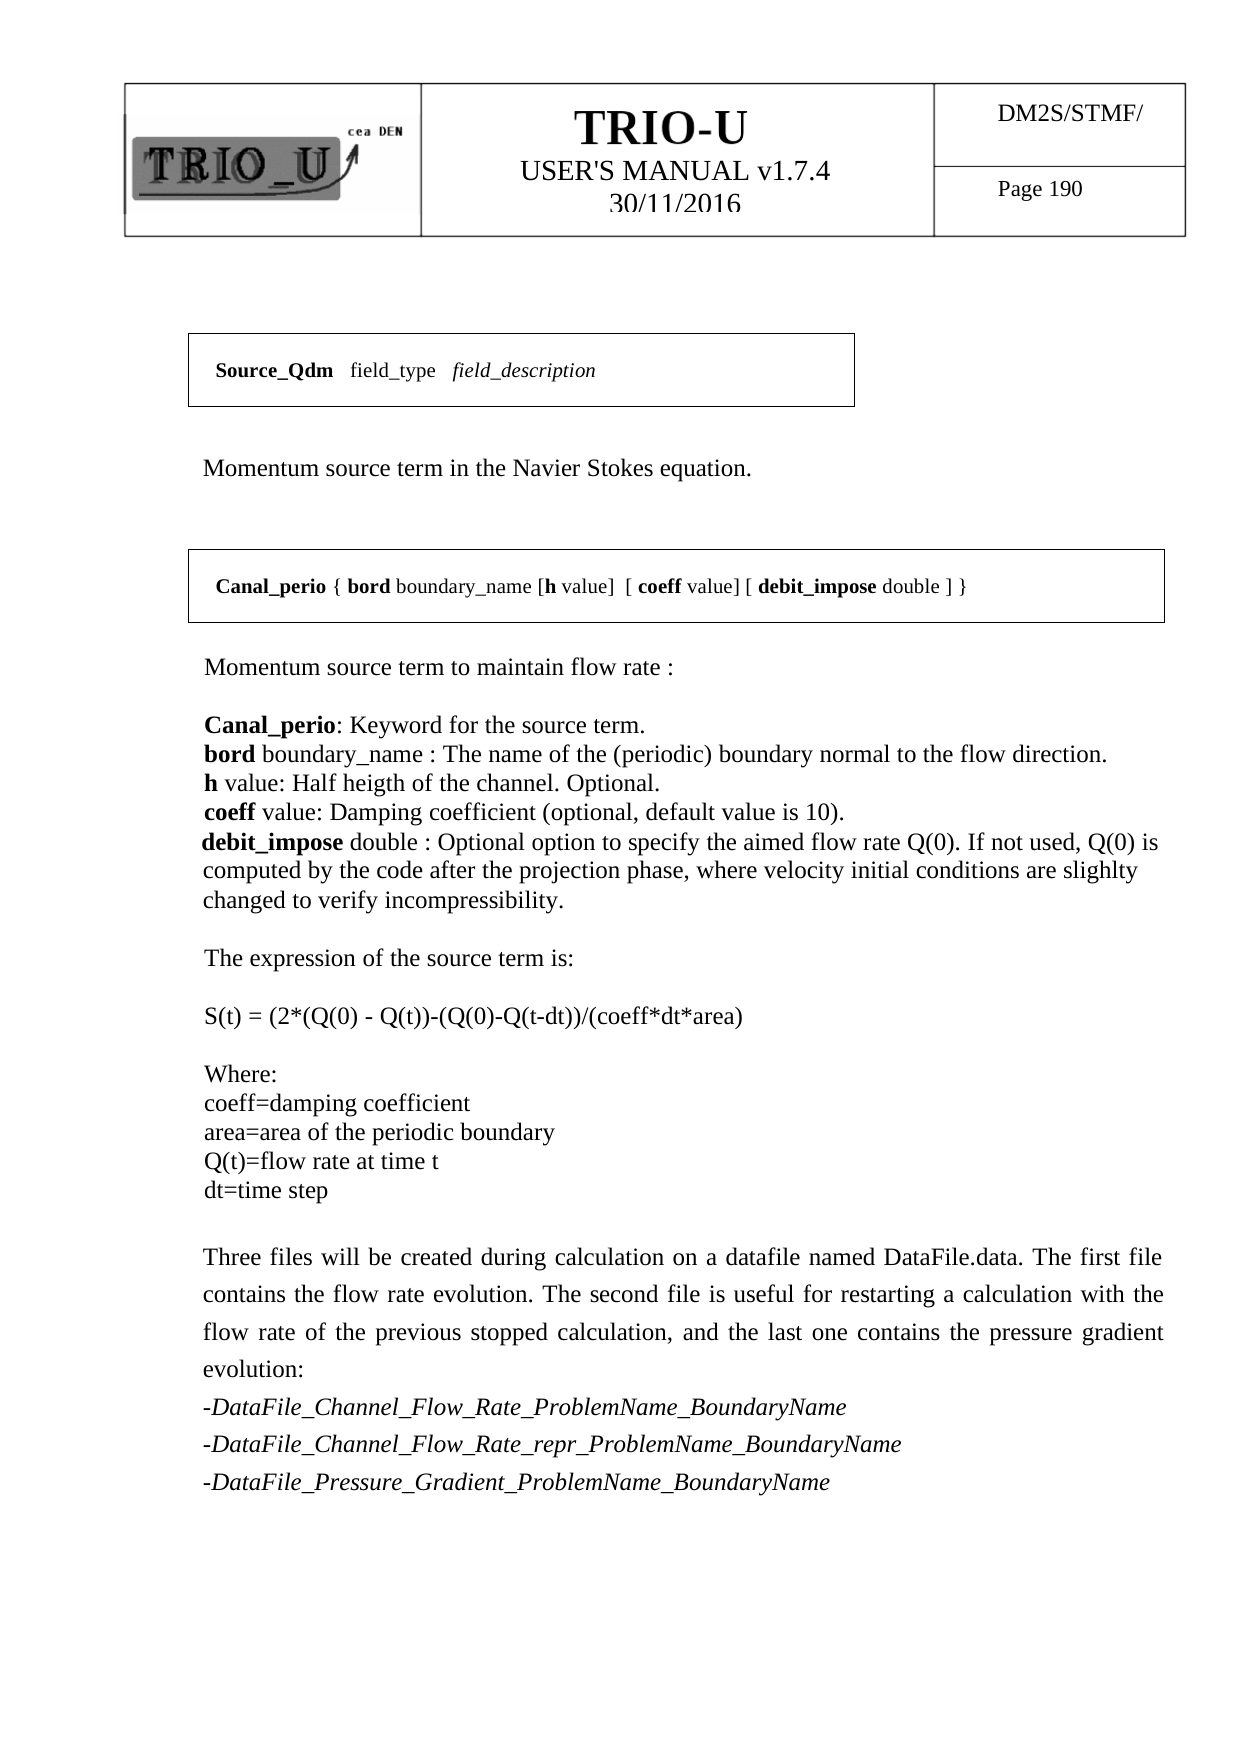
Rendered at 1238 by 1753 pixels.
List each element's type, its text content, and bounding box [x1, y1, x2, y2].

text bord boundary_name : The name of the (periodic) boundary normal to the flow direction. [204, 739, 1196, 768]
text Q(t)=flow rate at time t [115, 1146, 1196, 1175]
text h value: Half heigth of the channel. Optional. [115, 768, 1196, 797]
text Momentum source term to maintain flow rate : [115, 652, 1196, 681]
table_header Canal_perio { bord boundary_name [h value] [ coeff value] [ debit_impose double ] } [189, 550, 1164, 622]
text area=area of the periodic boundary [115, 1117, 1196, 1146]
table_header Source_Qdm field_type field_description [189, 334, 854, 406]
text debit_impose double : Optional option to specify the aimed flow rate Q(0). If not used, Q(0) is computed by the code after the projection phase, where velocity initial conditions are slighlty changed to verify incompressibility. [201, 826, 1196, 913]
text coeff value: Damping coefficient (optional, default value is 10). [115, 797, 1196, 826]
text -DataFile_Channel_Flow_Rate_repr_ProblemName_BoundaryName [203, 1421, 1165, 1458]
text S(t) = (2*(Q(0) - Q(t))-(Q(0)-Q(t-dt))/(coeff*dt*area) [115, 1001, 1196, 1030]
text Where: [115, 1059, 1196, 1088]
text Canal_perio: Keyword for the source term. [115, 710, 1196, 739]
text coeff=damping coefficient [115, 1088, 1196, 1117]
text Three files will be created during calculation on a datafile named DataFile.data. The first file contains the flow rate evolution. The second file is useful for restarting a calculation with the flow rate of the previous stopped calculation, and the last one contains the pressure gradient evolution: [203, 1233, 1165, 1383]
text The expression of the source term is: [115, 943, 1196, 972]
text -DataFile_Channel_Flow_Rate_ProblemName_BoundaryName [203, 1383, 1165, 1421]
text dt=time step [115, 1175, 1196, 1204]
text Momentum source term in the Navier Stokes equation. [203, 444, 1165, 482]
text -DataFile_Pressure_Gradient_ProblemName_BoundaryName [203, 1458, 1165, 1496]
